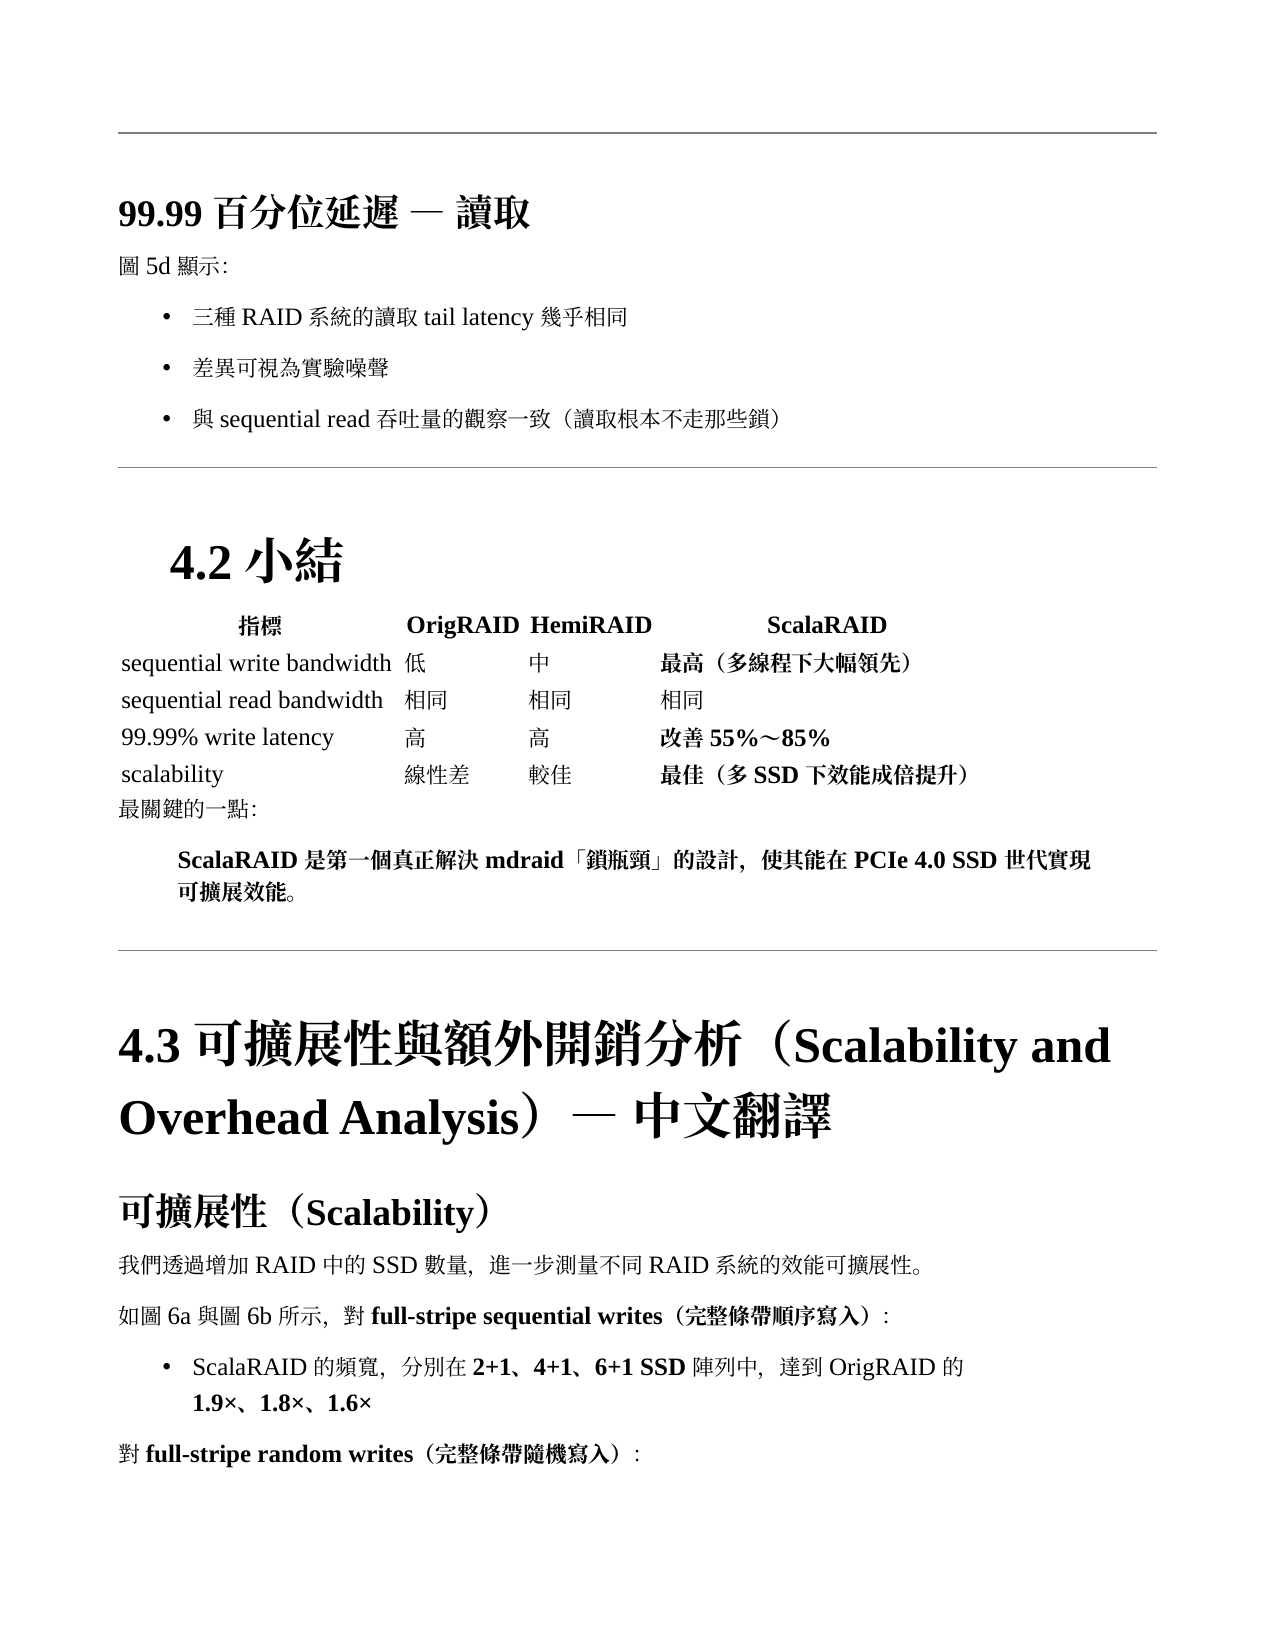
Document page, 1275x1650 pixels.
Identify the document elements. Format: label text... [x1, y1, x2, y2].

table_cell 高 [401, 718, 525, 755]
table_cell 相同 [658, 681, 997, 718]
table_cell 相同 [401, 681, 525, 718]
table_cell 高 [525, 718, 657, 755]
list ScalaRAID 的頻寬，分別在 2+1、4+1、6+1 SSD 陣列中，達到 OrigRAID 的 1.9×、1.8×、1.6× [162, 1350, 1157, 1417]
subtitle 📌 4.2 小結 [118, 522, 1157, 594]
text 我們透過增加 RAID 中的 SSD 數量，進一步測量不同 RAID 系統的效能可擴展性。 [118, 1248, 1157, 1280]
subtitle 4.3 可擴展性與額外開銷分析（Scalability and Overhead Analysis）— 中文翻譯 [118, 1005, 1157, 1149]
table_cell 線性差 [401, 755, 525, 793]
table_cell 最佳（多 SSD 下效能成倍提升） [658, 755, 997, 793]
table_header ScalaRAID [658, 606, 997, 643]
table_cell 中 [525, 644, 657, 681]
table_cell 99.99% write latency [118, 718, 401, 755]
table_cell 較佳 [525, 755, 657, 793]
list 三種 RAID 系統的讀取 tail latency 幾乎相同 [162, 300, 1157, 332]
list 差異可視為實驗噪聲 [162, 351, 1157, 382]
text 對 full-stripe random writes（完整條帶隨機寫入）： [118, 1437, 1157, 1468]
table_cell 最高（多線程下大幅領先） [658, 644, 997, 681]
subtitle 可擴展性（Scalability） [118, 1182, 1157, 1236]
table_cell 改善 55%〜85% [658, 718, 997, 755]
text 圖 5d 顯示： [118, 249, 1157, 281]
text 如圖 6a 與圖 6b 所示，對 full-stripe sequential writes（完整條帶順序寫入）： [118, 1299, 1157, 1331]
subtitle 99.99 百分位延遲 — 讀取 [118, 183, 1157, 237]
table_cell sequential write bandwidth [118, 644, 401, 681]
table_header 指標 [118, 606, 401, 643]
table_cell scalability [118, 755, 401, 793]
table_header OrigRAID [401, 606, 525, 643]
list 與 sequential read 吞吐量的觀察一致（讀取根本不走那些鎖） [162, 402, 1157, 433]
text ScalaRAID 是第一個真正解決 mdraid「鎖瓶頸」的設計，使其能在 PCIe 4.0 SSD 世代實現可擴展效能。 [177, 843, 1098, 906]
table_cell 相同 [525, 681, 657, 718]
text 最關鍵的一點： [118, 793, 1157, 824]
table_header HemiRAID [525, 606, 657, 643]
table_cell 低 [401, 644, 525, 681]
table_cell sequential read bandwidth [118, 681, 401, 718]
